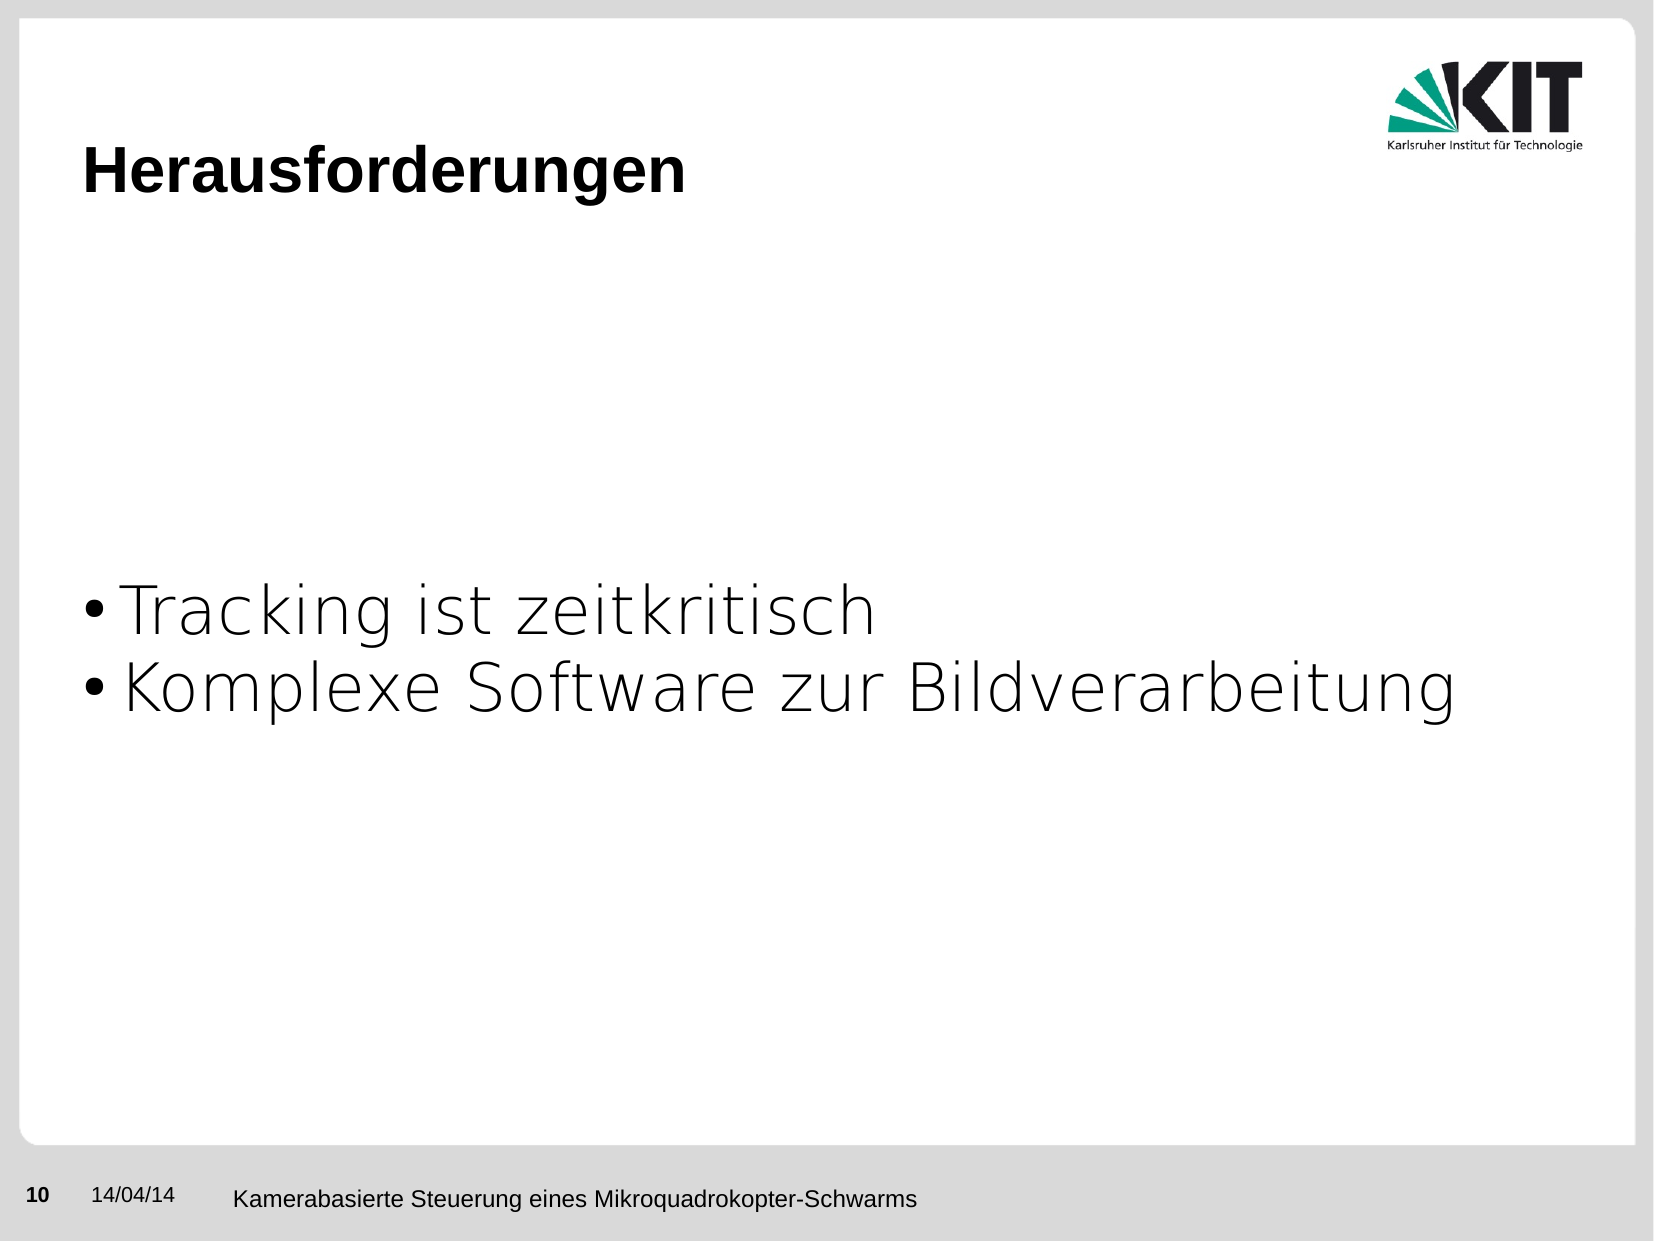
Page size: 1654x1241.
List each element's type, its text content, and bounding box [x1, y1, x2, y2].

picture [0, 0, 1654, 1241]
title Herausforderungen [82, 49, 1571, 257]
subtitle Tracking ist zeitkritisch Komplexe Software zur Bildverarbeitung [82, 290, 1571, 1010]
